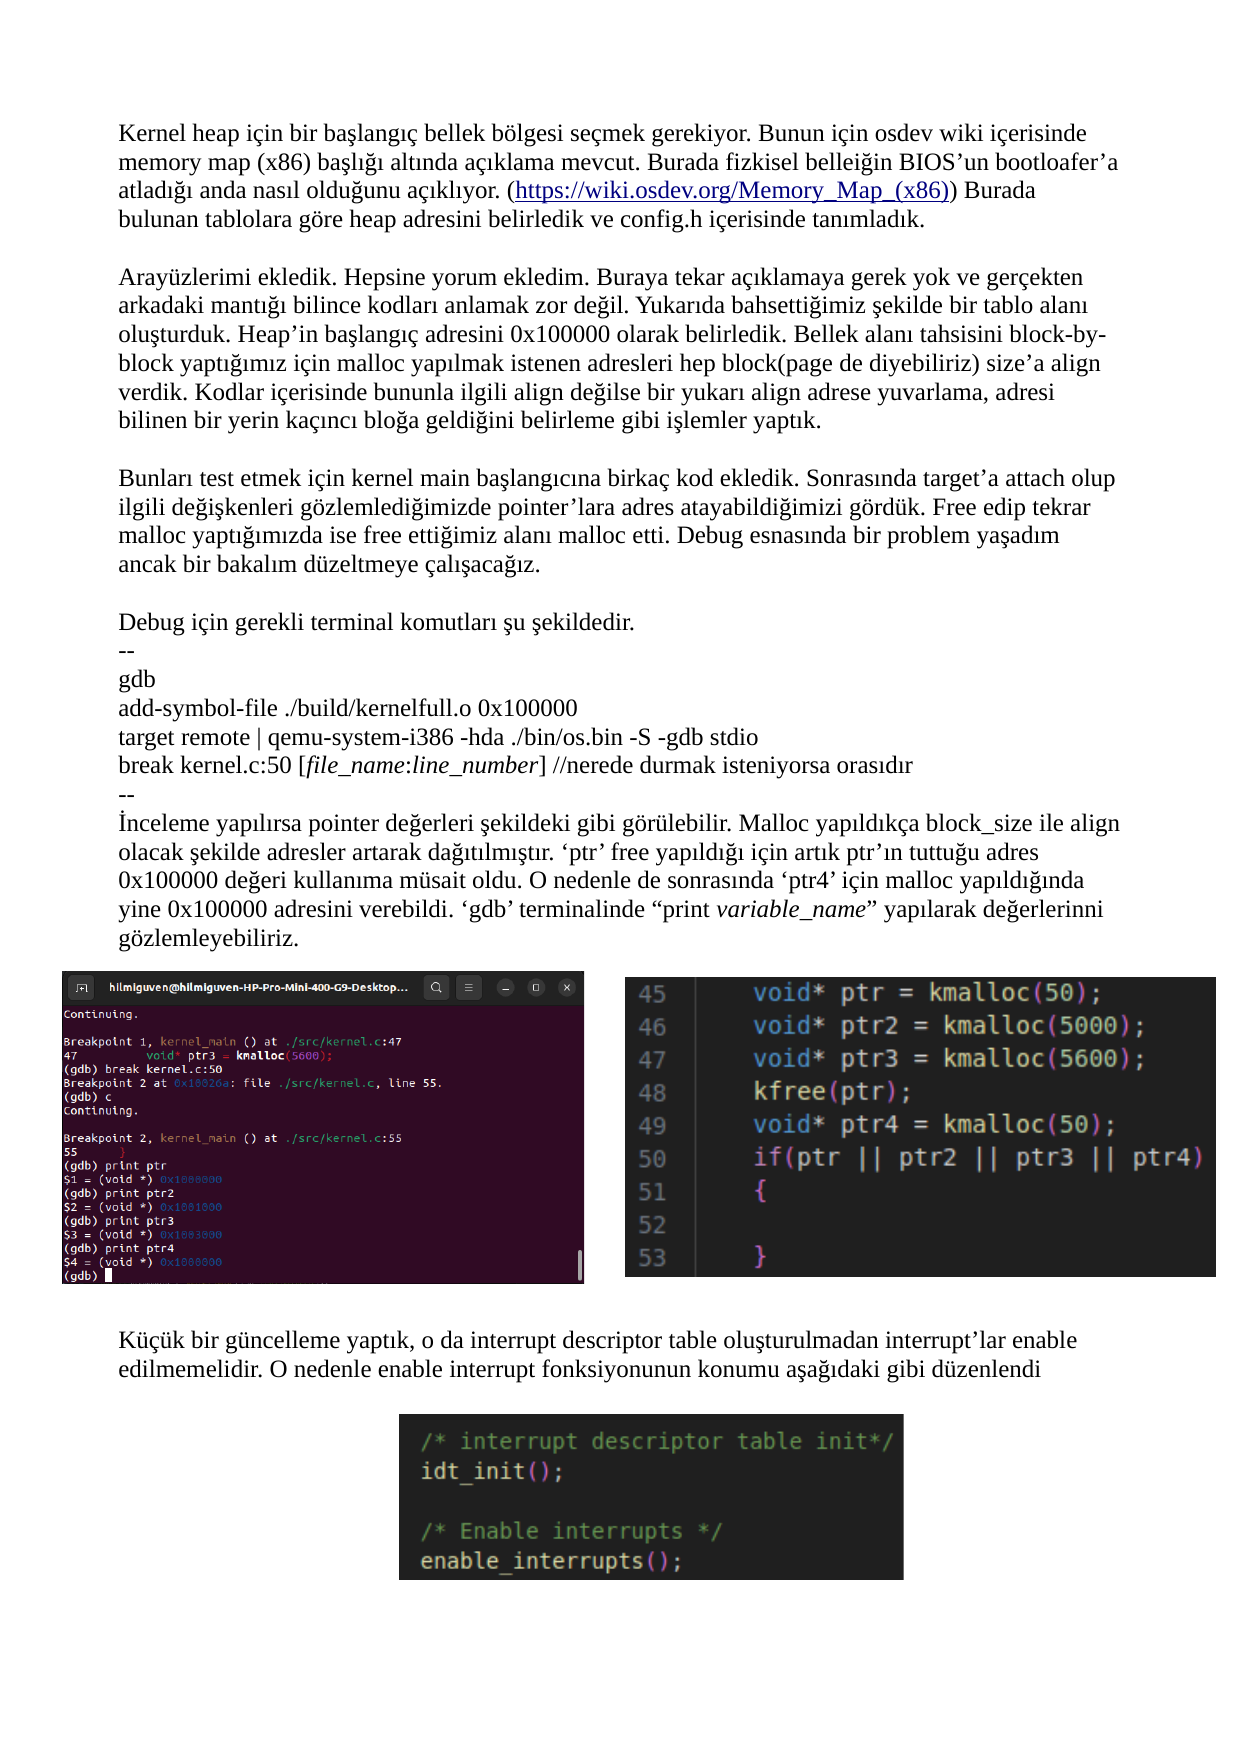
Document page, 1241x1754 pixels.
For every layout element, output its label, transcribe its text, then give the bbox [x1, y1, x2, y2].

picture [62, 971, 585, 1284]
text break kernel.c:50 [file_name:line_number] //nerede durmak isteniyorsa orasıdır [118, 751, 1122, 779]
text Küçük bir güncelleme yaptık, o da interrupt descriptor table oluşturulmadan interrupt’lar enable edilmemelidir. O nedenle enable interrupt fonksiyonunun konumu aşağıdaki gibi düzenlendi [118, 1326, 1122, 1383]
text gdb [118, 664, 1122, 693]
text İnceleme yapılırsa pointer değerleri şekildeki gibi görülebilir. Malloc yapıldıkça block_size ile align olacak şekilde adresler artarak dağıtılmıştır. ‘ptr’ free yapıldığı için artık ptr’ın tuttuğu adres 0x100000 değeri kullanıma müsait oldu. O nedenle de sonrasında ‘ptr4’ için malloc yapıldığında yine 0x100000 adresini verebildi. ‘gdb’ terminalinde “print variable_name” yapılarak değerlerinni gözlemleyebiliriz. [118, 808, 1122, 952]
text add-symbol-file ./build/kernelfull.o 0x100000 [118, 693, 1122, 722]
text -- [118, 636, 1122, 664]
picture [625, 977, 1216, 1277]
text target remote | qemu-system-i386 -hda ./bin/os.bin -S -gdb stdio [118, 722, 1122, 751]
text Bunları test etmek için kernel main başlangıcına birkaç kod ekledik. Sonrasında target’a attach olup ilgili değişkenleri gözlemlediğimizde pointer’lara adres atayabildiğimizi gördük. Free edip tekrar malloc yaptığımızda ise free ettiğimiz alanı malloc etti. Debug esnasında bir problem yaşadım ancak bir bakalım düzeltmeye çalışacağız. [118, 463, 1122, 578]
text Kernel heap için bir başlangıç bellek bölgesi seçmek gerekiyor. Bunun için osdev wiki içerisinde memory map (x86) başlığı altında açıklama mevcut. Burada fizkisel belleiğin BIOS’un bootloafer’a atladığı anda nasıl olduğunu açıklıyor. (https://wiki.osdev.org/Memory_Map_(x86)) Burada bulunan tablolara göre heap adresini belirledik ve config.h içerisinde tanımladık. [118, 118, 1122, 233]
text Arayüzlerimi ekledik. Hepsine yorum ekledim. Buraya tekar açıklamaya gerek yok ve gerçekten arkadaki mantığı bilince kodları anlamak zor değil. Yukarıda bahsettiğimiz şekilde bir tablo alanı oluşturduk. Heap’in başlangıç adresini 0x100000 olarak belirledik. Bellek alanı tahsisini block-by-block yaptığımız için malloc yapılmak istenen adresleri hep block(page de diyebiliriz) size’a align verdik. Kodlar içerisinde bununla ilgili align değilse bir yukarı align adrese yuvarlama, adresi bilinen bir yerin kaçıncı bloğa geldiğini belirleme gibi işlemler yaptık. [118, 262, 1122, 434]
text -- [118, 779, 1122, 808]
text Debug için gerekli terminal komutları şu şekildedir. [118, 607, 1122, 636]
picture [399, 1414, 904, 1580]
